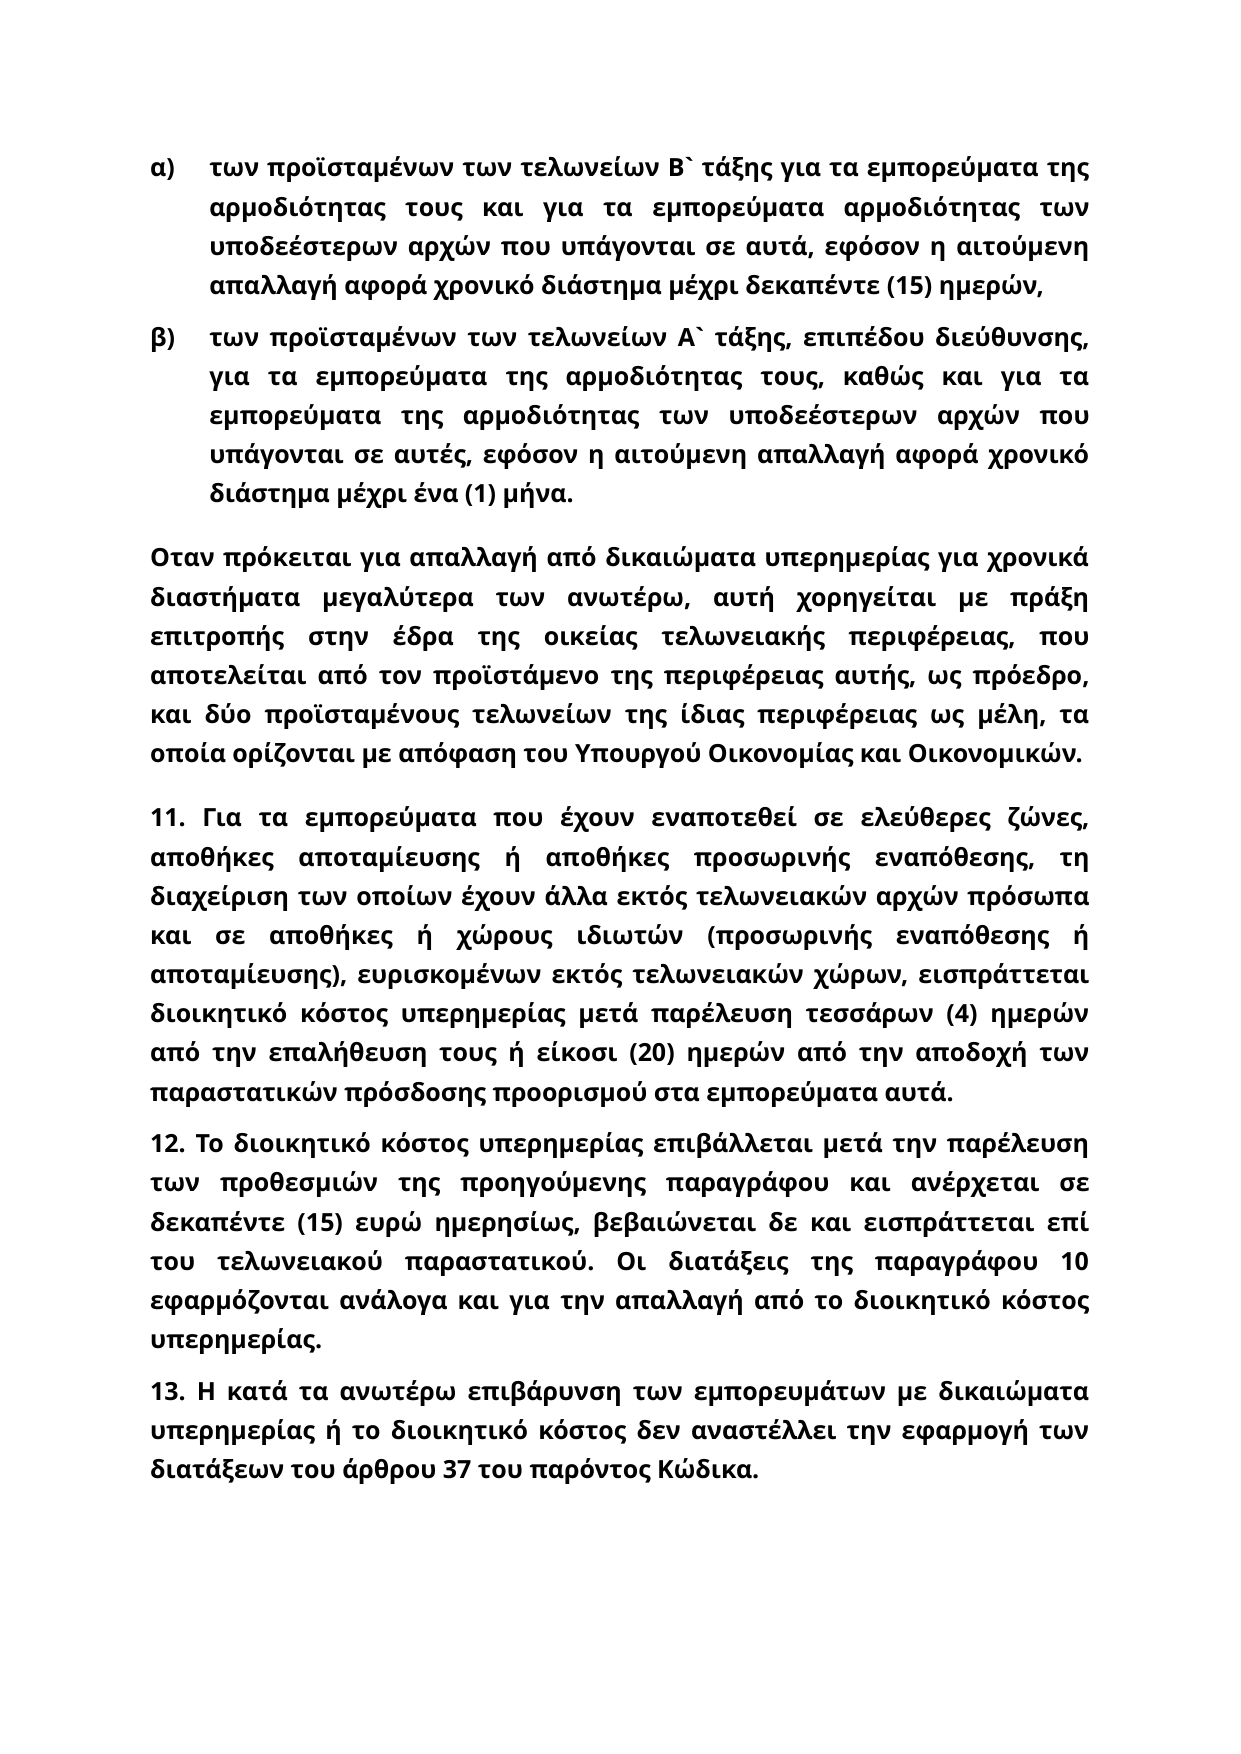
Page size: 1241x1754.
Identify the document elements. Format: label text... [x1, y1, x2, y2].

list α) των προϊσταμένων των τελωνείων Β` τάξης για τα εμπορεύματα της αρμοδιότητας τους και για τα εμπορεύματα αρμοδιότητας των υποδεέστερων αρχών που υπάγονται σε αυτά, εφόσον η αιτούμενη απαλλαγή αφορά χρονικό διάστημα μέχρι δεκαπέντε (15) ημερών, [150, 150, 1090, 302]
text Οταν πρόκειται για απαλλαγή από δικαιώματα υπερημερίας για χρονικά διαστήματα μεγαλύτερα των ανωτέρω, αυτή χορηγείται με πράξη επιτροπής στην έδρα της οικείας τελωνειακής περιφέρειας, που αποτελείται από τον προϊστάμενο της περιφέρειας αυτής, ως πρόεδρο, και δύο προϊσταμένους τελωνείων της ίδιας περιφέρειας ως μέλη, τα οποία ορίζονται με απόφαση του Υπουργού Οικονομίας και Οικονομικών. [150, 540, 1090, 770]
list β) των προϊσταμένων των τελωνείων Α` τάξης, επιπέδου διεύθυνσης, για τα εμπορεύματα της αρμοδιότητας τους, καθώς και για τα εμπορεύματα της αρμοδιότητας των υποδεέστερων αρχών που υπάγονται σε αυτές, εφόσον η αιτούμενη απαλλαγή αφορά χρονικό διάστημα μέχρι ένα (1) μήνα. [150, 319, 1090, 510]
text 11. Για τα εμπορεύματα που έχουν εναποτεθεί σε ελεύθερες ζώνες, αποθήκες αποταμίευσης ή αποθήκες προσωρινής εναπόθεσης, τη διαχείριση των οποίων έχουν άλλα εκτός τελωνειακών αρχών πρόσωπα και σε αποθήκες ή χώρους ιδιωτών (προσωρινής εναπόθεσης ή αποταμίευσης), ευρισκομένων εκτός τελωνειακών χώρων, εισπράττεται διοικητικό κόστος υπερημερίας μετά παρέλευση τεσσάρων (4) ημερών από την επαλήθευση τους ή είκοσι (20) ημερών από την αποδοχή των παραστατικών πρόσδοσης προορισμού στα εμπορεύματα αυτά. [150, 800, 1090, 1108]
text 12. Το διοικητικό κόστος υπερημερίας επιβάλλεται μετά την παρέλευση των προθεσμιών της προηγούμενης παραγράφου και ανέρχεται σε δεκαπέντε (15) ευρώ ημερησίως, βεβαιώνεται δε και εισπράττεται επί του τελωνειακού παραστατικού. Οι διατάξεις της παραγράφου 10 εφαρμόζονται ανάλογα και για την απαλλαγή από το διοικητικό κόστος υπερημερίας. [150, 1126, 1090, 1356]
text 13. Η κατά τα ανωτέρω επιβάρυνση των εμπορευμάτων με δικαιώματα υπερημερίας ή το διοικητικό κόστος δεν αναστέλλει την εφαρμογή των διατάξεων του άρθρου 37 του παρόντος Κώδικα. [150, 1373, 1090, 1486]
